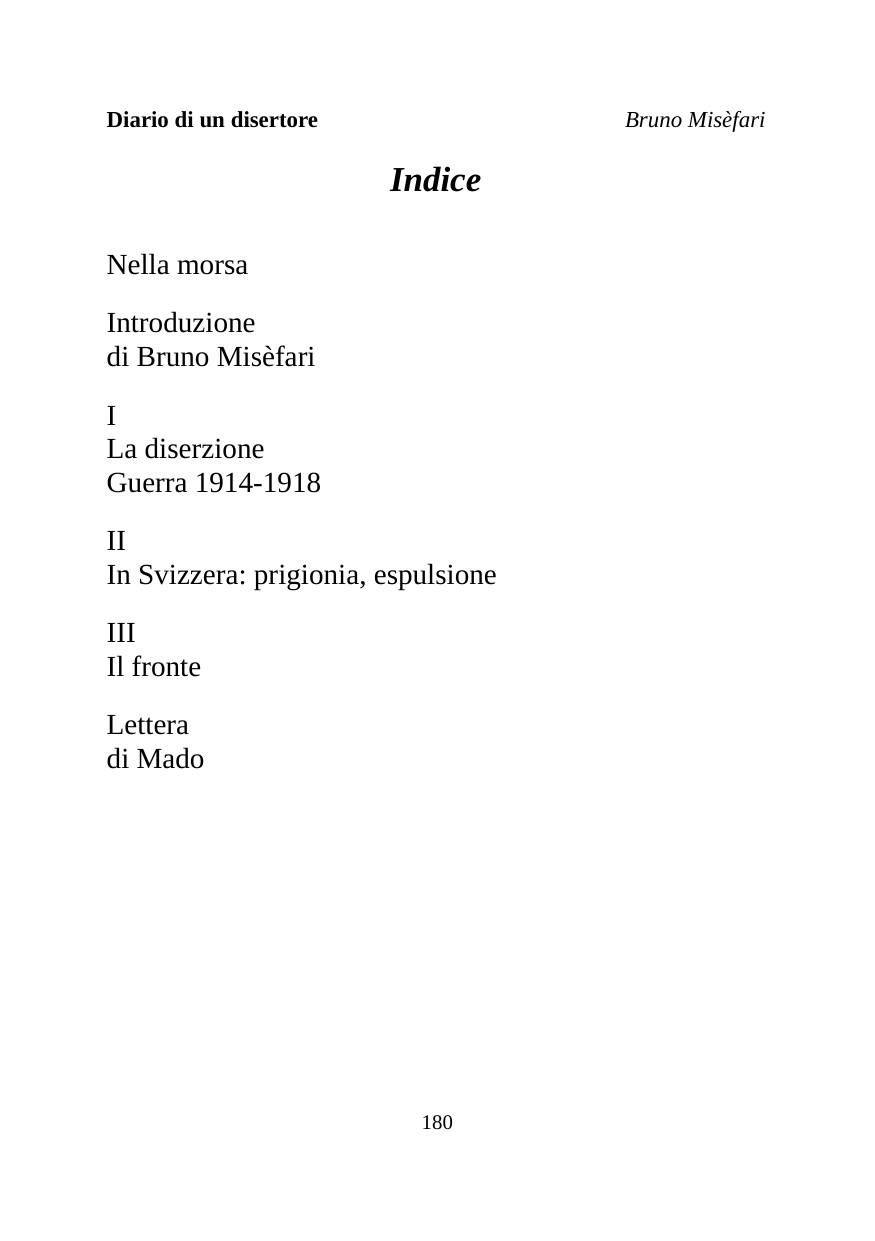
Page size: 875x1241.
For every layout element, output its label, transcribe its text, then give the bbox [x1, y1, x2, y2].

text I La diserzione Guerra 1914-1918 [106, 398, 768, 498]
text III Il fronte [106, 615, 768, 682]
text Introduzione di Bruno Misèfari [106, 306, 768, 373]
text Lettera di Mado [106, 707, 768, 774]
text Nella morsa [106, 247, 768, 281]
text II In Svizzera: prigionia, espulsione [106, 523, 768, 590]
subtitle Indice [106, 159, 768, 199]
